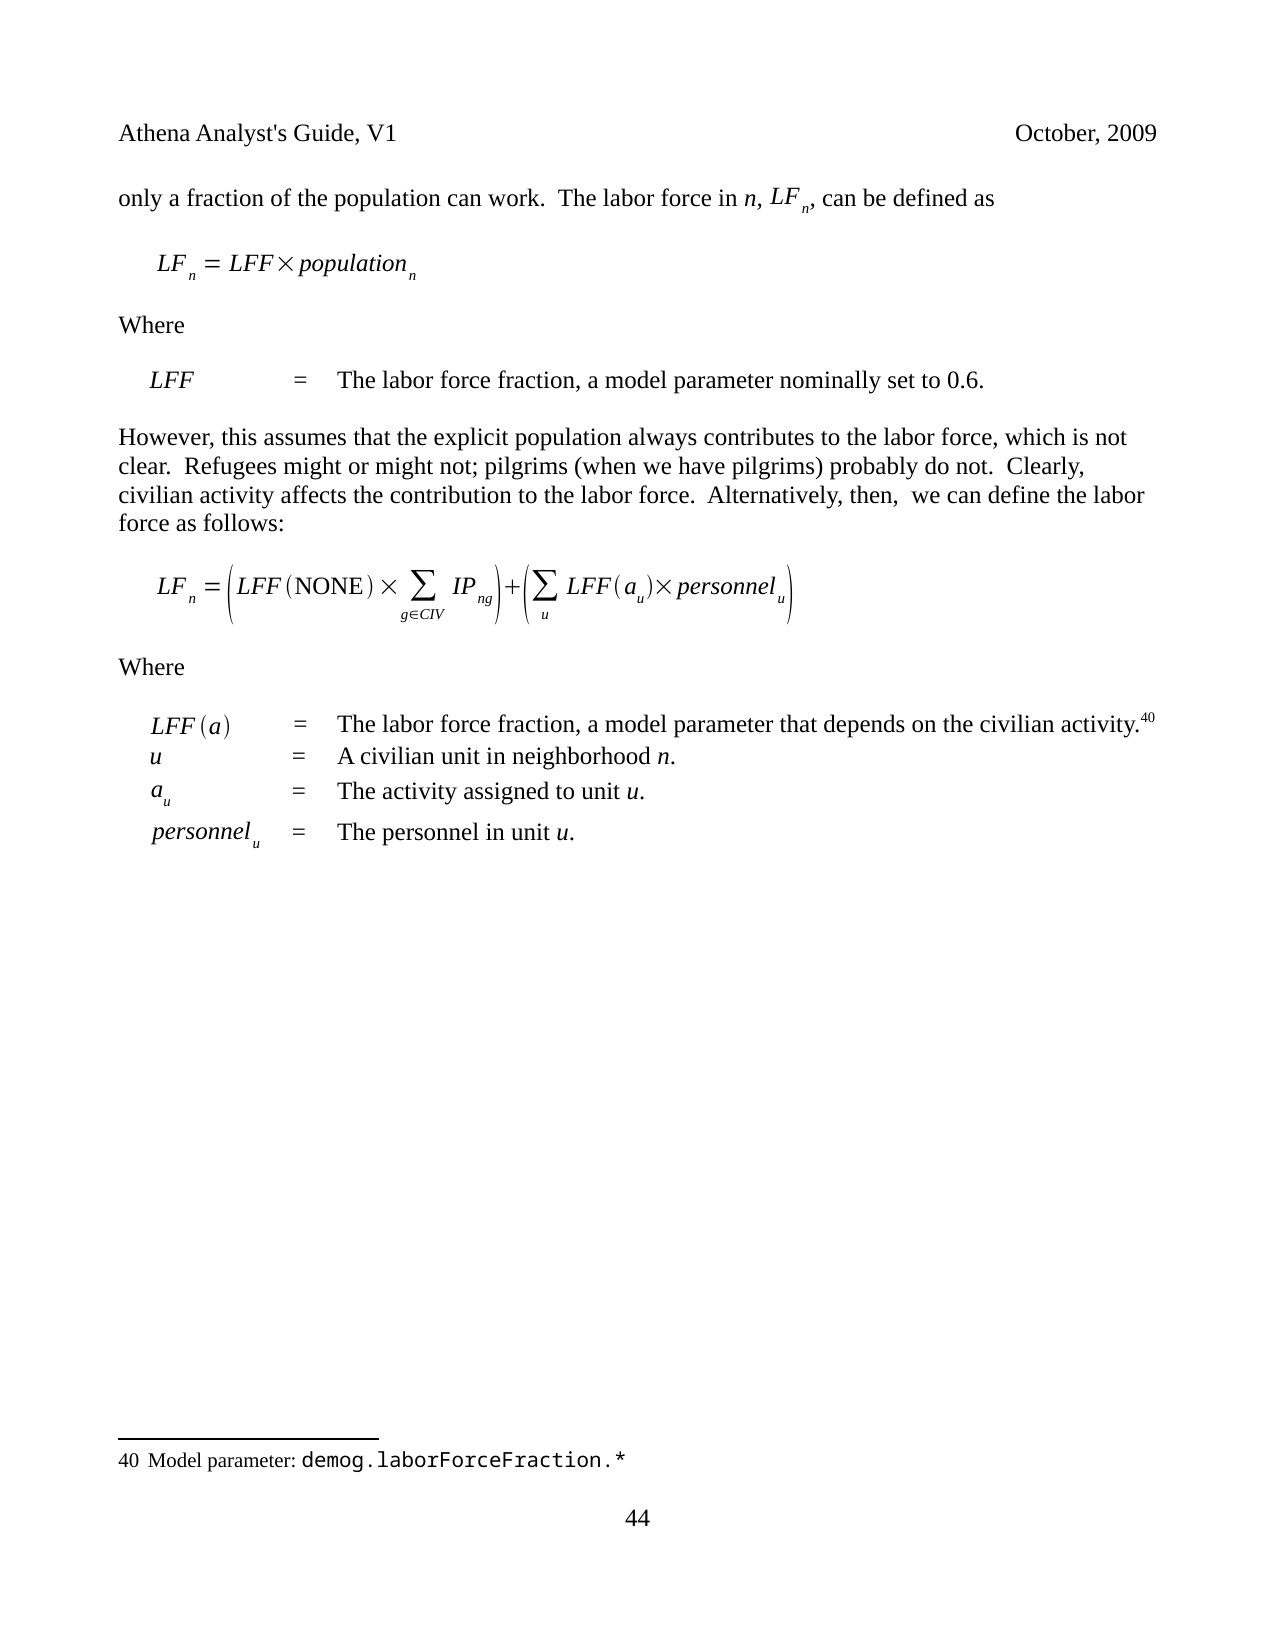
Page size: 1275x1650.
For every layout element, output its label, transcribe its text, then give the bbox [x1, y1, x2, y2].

text = The activity assigned to unit u. [149, 769, 1157, 811]
text u = A civilian unit in neighborhood n. [149, 741, 1157, 769]
text LFF = The labor force fraction, a model parameter nominally set to 0.6. [149, 365, 1157, 393]
text However, this assumes that the explicit population always contributes to the labor force, which is not clear. Refugees might or might not; pilgrims (when we have pilgrims) probably do not. Clearly, civilian activity affects the contribution to the labor force. Alternatively, then, we can define the labor force as follows: [118, 422, 1157, 537]
text = The labor force fraction, a model parameter that depends on the civilian activity. [149, 706, 1157, 741]
text only a fraction of the population can work. The labor force in n, , can be defined as [118, 176, 1157, 218]
text Model parameter: demog.laborForceFraction.* [118, 1445, 1157, 1474]
text = The personnel in unit u. [149, 811, 1157, 853]
text Where [118, 652, 1157, 680]
text Where [118, 311, 1157, 339]
